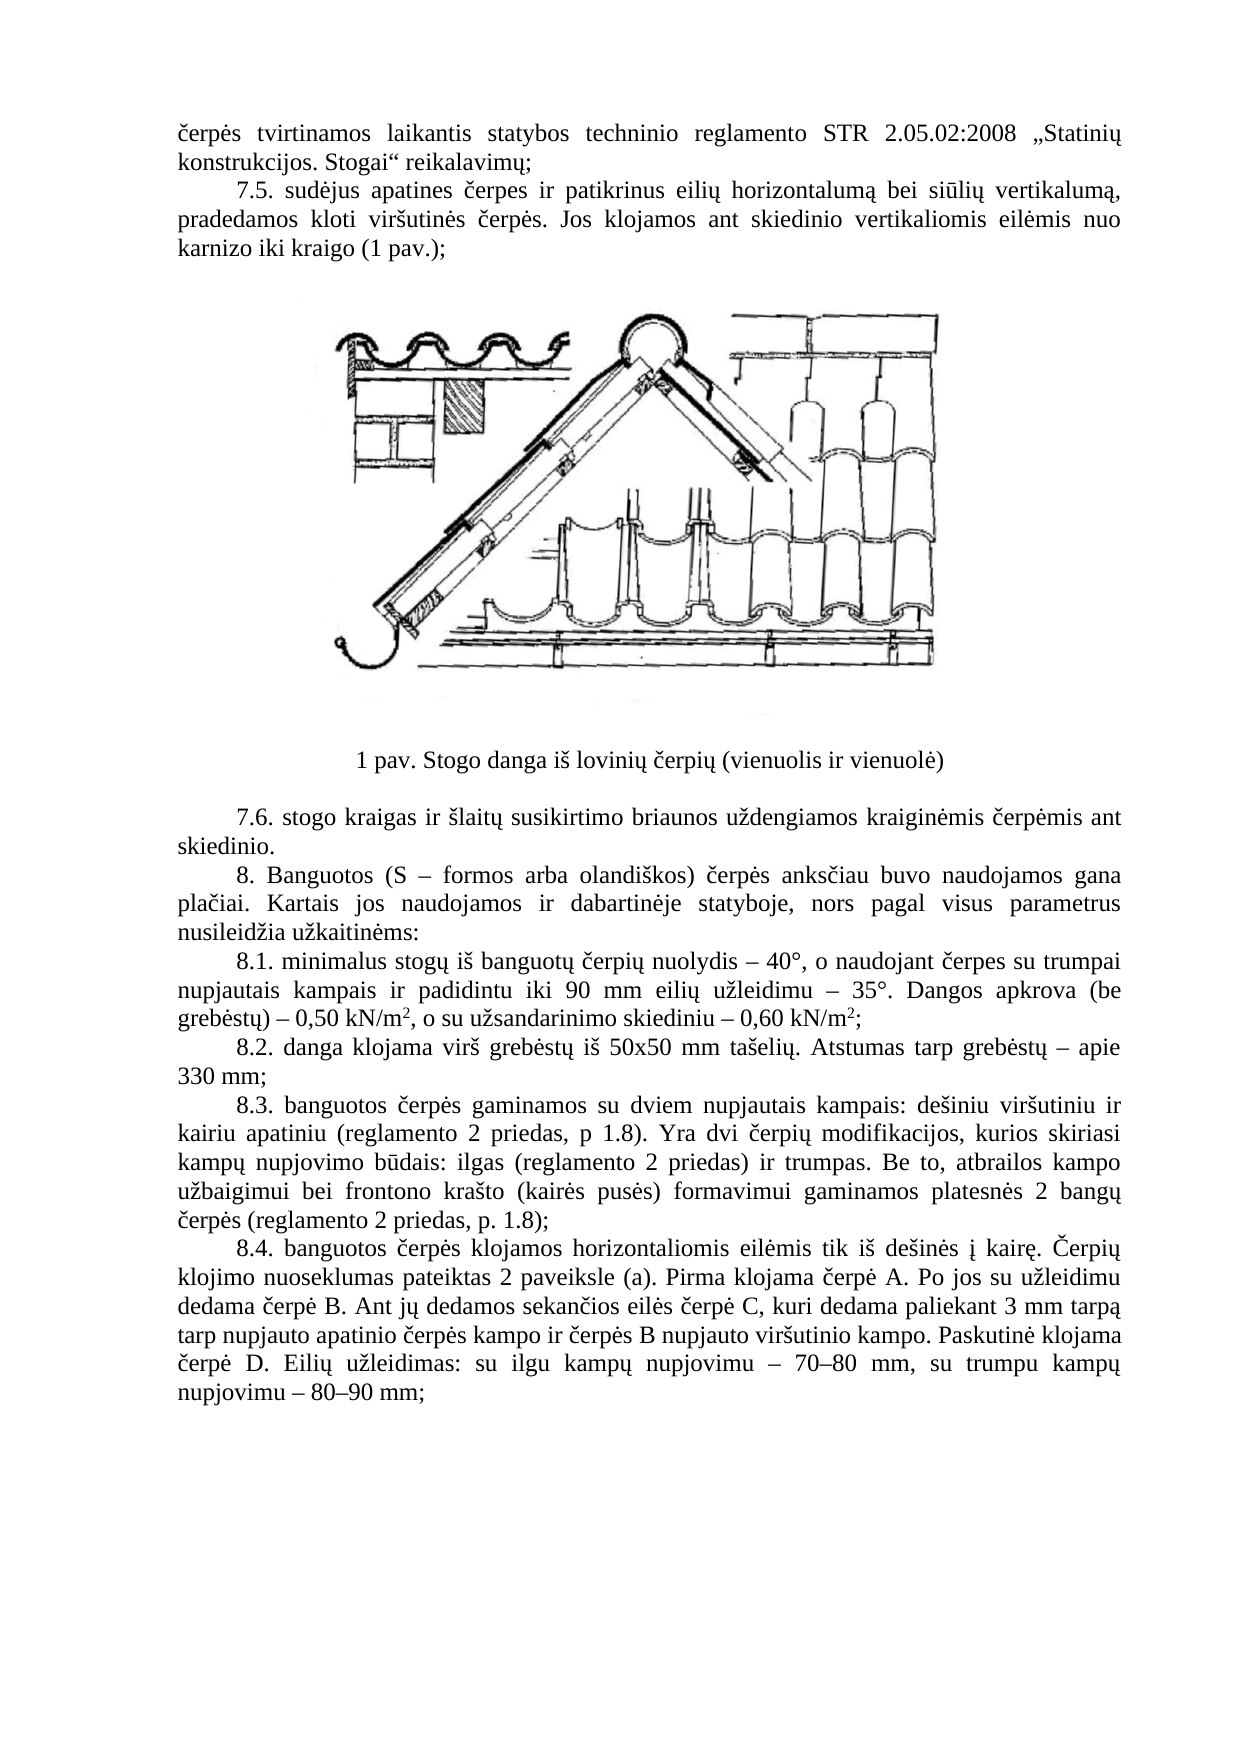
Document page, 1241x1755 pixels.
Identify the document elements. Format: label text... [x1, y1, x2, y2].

text 8.2. danga klojama virš grebėstų iš 50x50 mm tašelių. Atstumas tarp grebėstų – apie 330 mm; [177, 1032, 1122, 1090]
text 8.3. banguotos čerpės gaminamos su dviem nupjautais kampais: dešiniu viršutiniu ir kairiu apatiniu (reglamento 2 priedas, p 1.8). Yra dvi čerpių modifikacijos, kurios skiriasi kampų nupjovimo būdais: ilgas (reglamento 2 priedas) ir trumpas. Be to, atbrailos kampo užbaigimui bei frontono krašto (kairės pusės) formavimui gaminamos platesnės 2 bangų čerpės (reglamento 2 priedas, p. 1.8); [177, 1090, 1122, 1233]
text 8.4. banguotos čerpės klojamos horizontaliomis eilėmis tik iš dešinės į kairę. Čerpių klojimo nuoseklumas pateiktas 2 paveiksle (a). Pirma klojama čerpė A. Po jos su užleidimu dedama čerpė B. Ant jų dedamos sekančios eilės čerpė C, kuri dedama paliekant 3 mm tarpą tarp nupjauto apatinio čerpės kampo ir čerpės B nupjauto viršutinio kampo. Paskutinė klojama čerpė D. Eilių užleidimas: su ilgu kampų nupjovimu – 70–80 mm, su trumpu kampų nupjovimu – 80–90 mm; [177, 1233, 1122, 1406]
text 7.5. sudėjus apatines čerpes ir patikrinus eilių horizontalumą bei siūlių vertikalumą, pradedamos kloti viršutinės čerpės. Jos klojamos ant skiedinio vertikaliomis eilėmis nuo karnizo iki kraigo (1 pav.); [177, 176, 1122, 262]
text čerpės tvirtinamos laikantis statybos techninio reglamento STR 2.05.02:2008 „Statinių konstrukcijos. Stogai“ reikalavimų; [177, 118, 1122, 176]
text 8.1. minimalus stogų iš banguotų čerpių nuolydis – 40°, o naudojant čerpes su trumpai nupjautais kampais ir padidintu iki 90 mm eilių užleidimu – 35°. Dangos apkrova (be grebėstų) – 0,50 kN/m2, o su užsandarinimo skiediniu – 0,60 kN/m2; [177, 946, 1122, 1032]
text 1 pav. Stogo danga iš lovinių čerpių (vienuolis ir vienuolė) [177, 745, 1122, 773]
text 7.6. stogo kraigas ir šlaitų susikirtimo briaunos uždengiamos kraiginėmis čerpėmis ant skiedinio. [177, 802, 1122, 860]
text 8. Banguotos (S – formos arba olandiškos) čerpės anksčiau buvo naudojamos gana plačiai. Kartais jos naudojamos ir dabartinėje statyboje, nors pagal visus parametrus nusileidžia užkaitinėms: [177, 860, 1122, 946]
